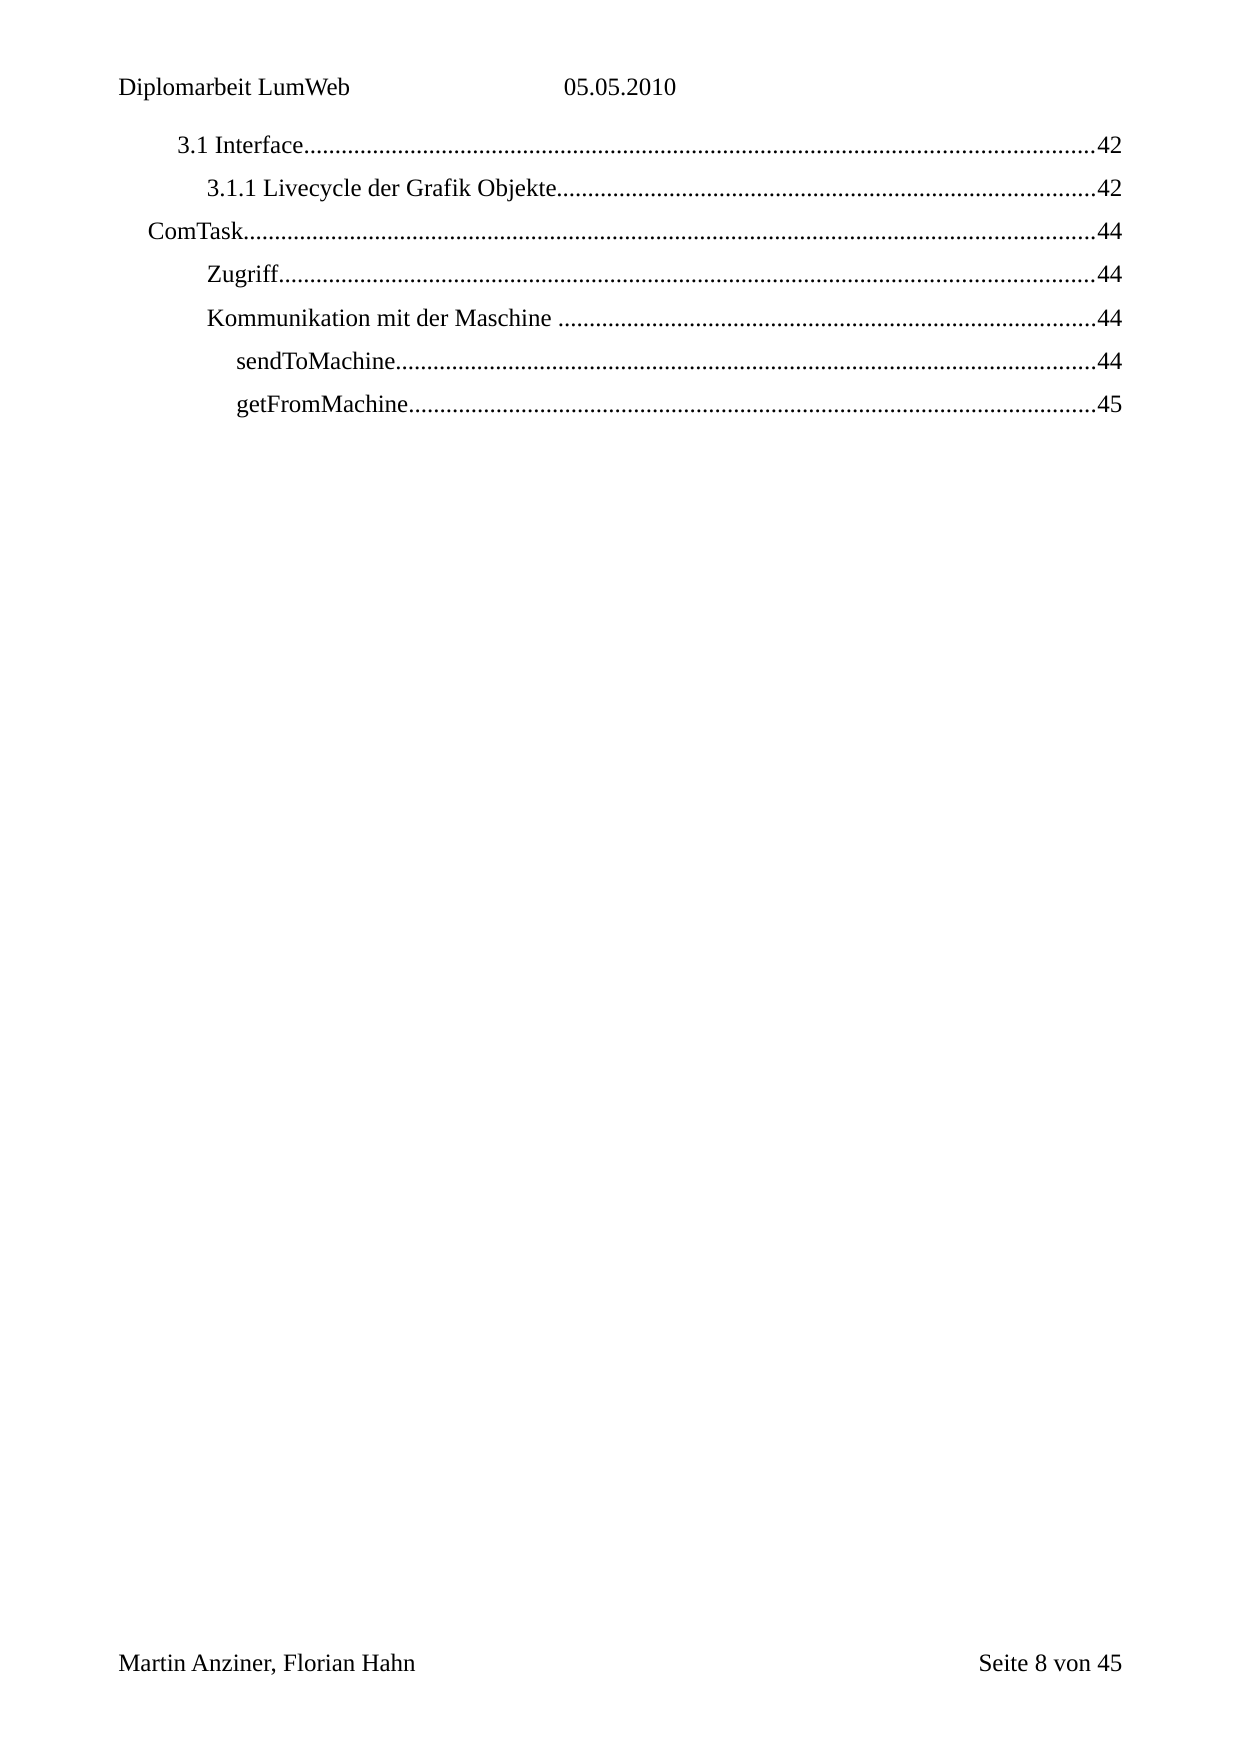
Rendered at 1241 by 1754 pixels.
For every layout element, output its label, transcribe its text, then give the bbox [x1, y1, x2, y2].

text ComTask 44 [148, 216, 1122, 245]
text 3.1.1 Livecycle der Grafik Objekte 42 [207, 173, 1122, 202]
text 3.1 Interface 42 [177, 130, 1122, 159]
text getFromMachine 45 [236, 389, 1122, 418]
text Kommunikation mit der Maschine 44 [207, 303, 1122, 331]
text sendToMachine 44 [236, 346, 1122, 374]
text Zugriff 44 [207, 259, 1122, 288]
